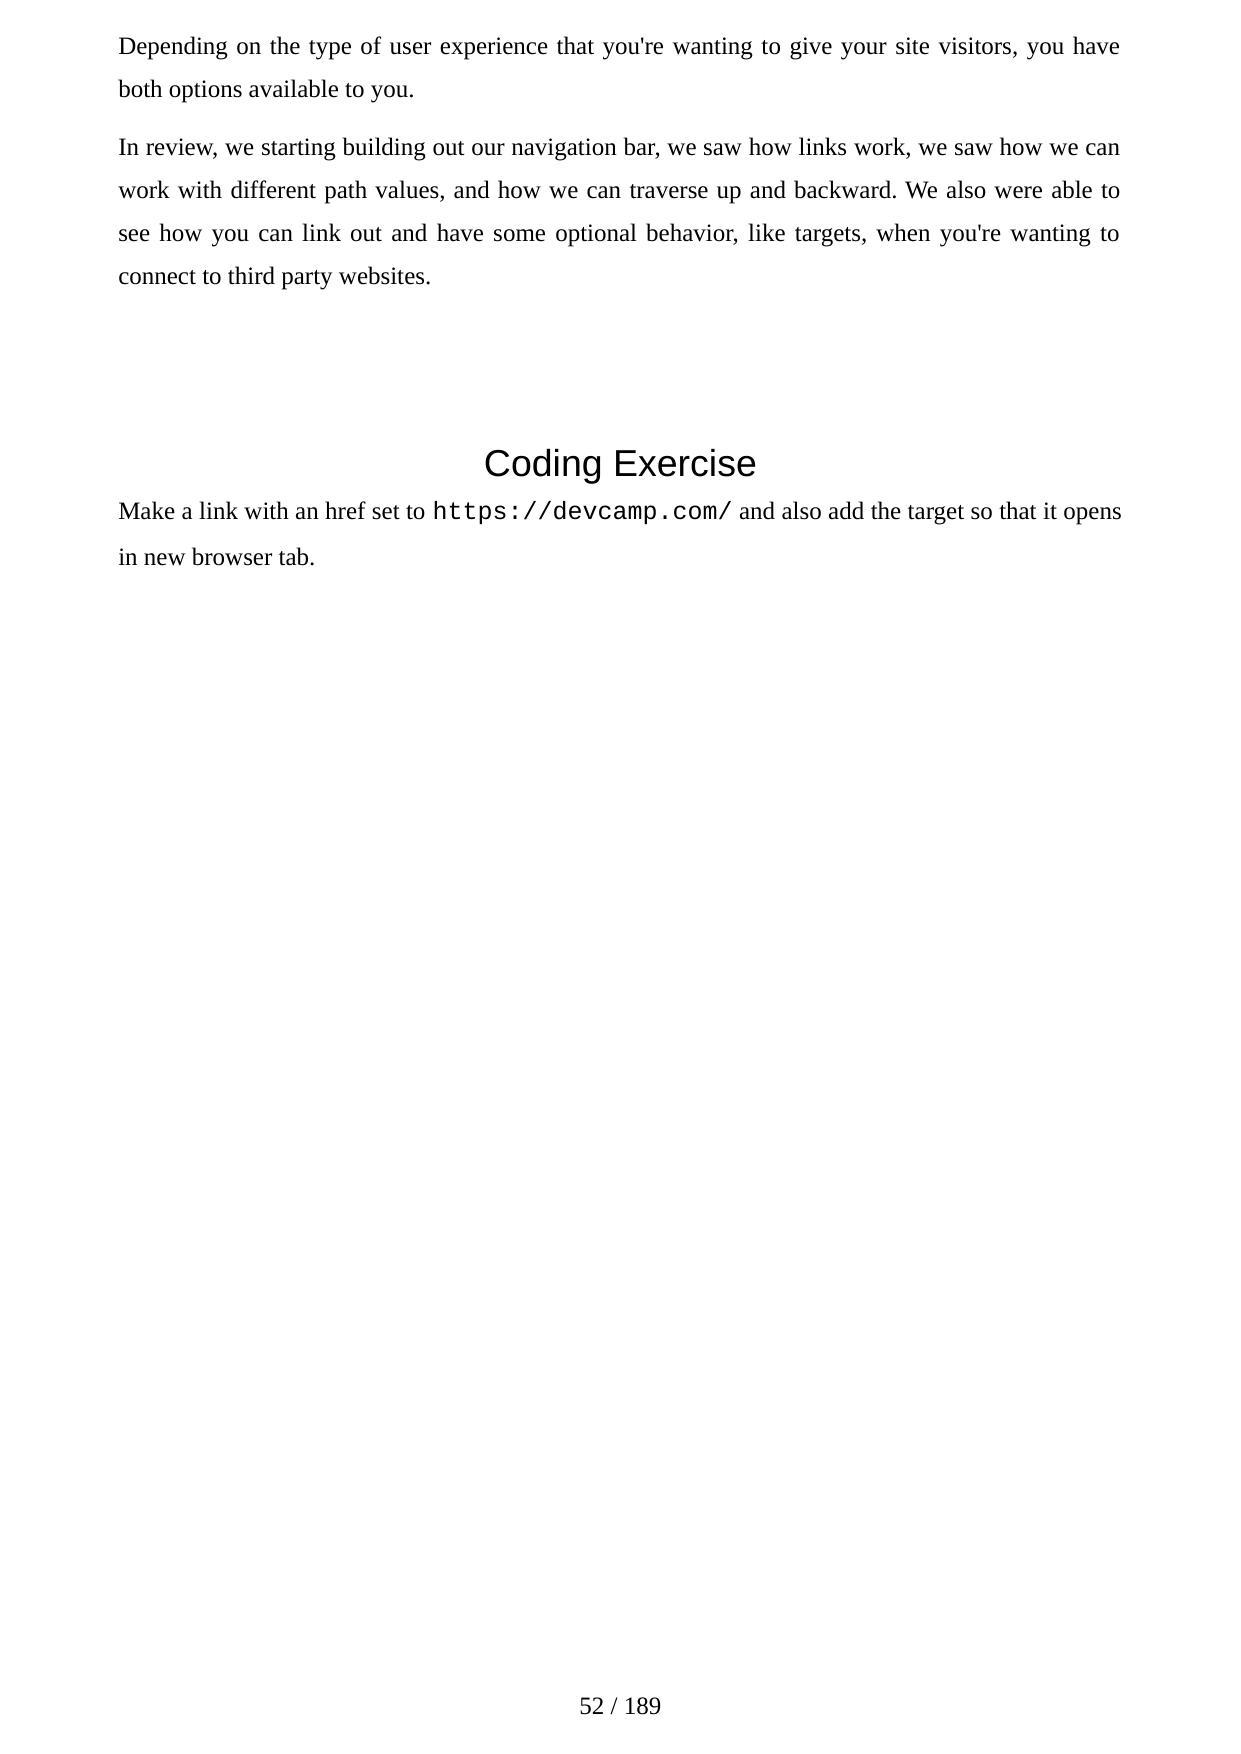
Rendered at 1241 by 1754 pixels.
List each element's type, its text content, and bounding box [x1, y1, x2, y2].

text Make a link with an href set to https://devcamp.com/ and also add the target so that it opens in new browser tab. [118, 496, 1122, 570]
text In review, we starting building out our navigation bar, we saw how links work, we saw how we can work with different path values, and how we can traverse up and backward. We also were able to see how you can link out and have some optional behavior, like targets, when you're wanting to connect to third party websites. [118, 132, 1122, 290]
subtitle Coding Exercise [118, 441, 1122, 484]
text Depending on the type of user experience that you're wanting to give your site visitors, you have both options available to you. [118, 31, 1122, 103]
